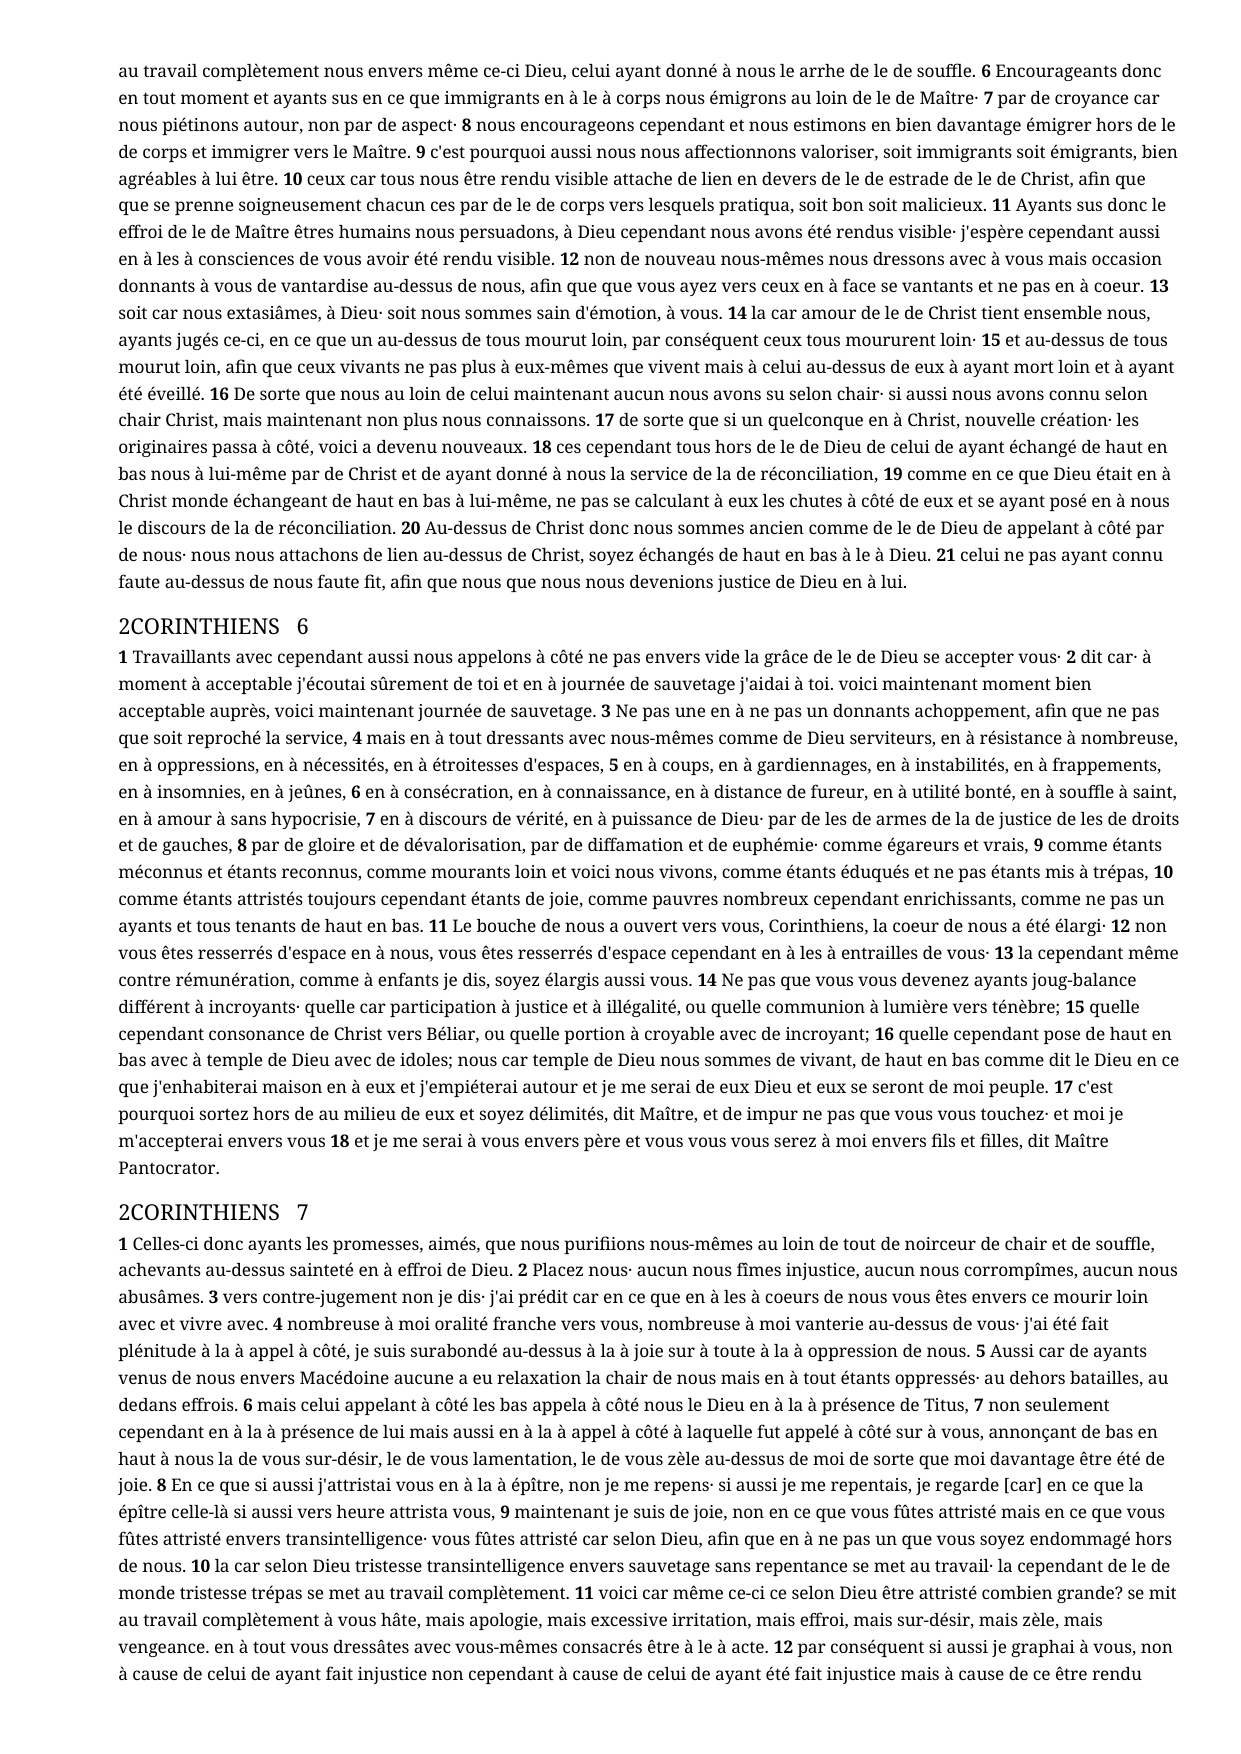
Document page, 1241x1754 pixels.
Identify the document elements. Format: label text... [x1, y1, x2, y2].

text 1 Celles-ci donc ayants les promesses, aimés, que nous purifiions nous-mêmes au loin de tout de noirceur de chair et de souffle, achevants au-dessus sainteté en à effroi de Dieu. 2 Placez nous· aucun nous fîmes injustice, aucun nous corrompîmes, aucun nous abusâmes. 3 vers contre-jugement non je dis· j'ai prédit car en ce que en à les à coeurs de nous vous êtes envers ce mourir loin avec et vivre avec. 4 nombreuse à moi oralité franche vers vous, nombreuse à moi vanterie au-dessus de vous· j'ai été fait plénitude à la à appel à côté, je suis surabondé au-dessus à la à joie sur à toute à la à oppression de nous. 5 Aussi car de ayants venus de nous envers Macédoine aucune a eu relaxation la chair de nous mais en à tout étants oppressés· au dehors batailles, au dedans effrois. 6 mais celui appelant à côté les bas appela à côté nous le Dieu en à la à présence de Titus, 7 non seulement cependant en à la à présence de lui mais aussi en à la à appel à côté à laquelle fut appelé à côté sur à vous, annonçant de bas en haut à nous la de vous sur-désir, le de vous lamentation, le de vous zèle au-dessus de moi de sorte que moi davantage être été de joie. 8 En ce que si aussi j'attristai vous en à la à épître, non je me repens· si aussi je me repentais, je regarde [car] en ce que la épître celle-là si aussi vers heure attrista vous, 9 maintenant je suis de joie, non en ce que vous fûtes attristé mais en ce que vous fûtes attristé envers transintelligence· vous fûtes attristé car selon Dieu, afin que en à ne pas un que vous soyez endommagé hors de nous. 10 la car selon Dieu tristesse transintelligence envers sauvetage sans repentance se met au travail· la cependant de le de monde tristesse trépas se met au travail complètement. 11 voici car même ce-ci ce selon Dieu être attristé combien grande? se mit au travail complètement à vous hâte, mais apologie, mais excessive irritation, mais effroi, mais sur-désir, mais zèle, mais vengeance. en à tout vous dressâtes avec vous-mêmes consacrés être à le à acte. 12 par conséquent si aussi je graphai à vous, non à cause de celui de ayant fait injustice non cependant à cause de celui de ayant été fait injustice mais à cause de ce être rendu [118, 1232, 1181, 1685]
text 1 Travaillants avec cependant aussi nous appelons à côté ne pas envers vide la grâce de le de Dieu se accepter vous· 2 dit car· à moment à acceptable j'écoutai sûrement de toi et en à journée de sauvetage j'aidai à toi. voici maintenant moment bien acceptable auprès, voici maintenant journée de sauvetage. 3 Ne pas une en à ne pas un donnants achoppement, afin que ne pas que soit reproché la service, 4 mais en à tout dressants avec nous-mêmes comme de Dieu serviteurs, en à résistance à nombreuse, en à oppressions, en à nécessités, en à étroitesses d'espaces, 5 en à coups, en à gardiennages, en à instabilités, en à frappements, en à insomnies, en à jeûnes, 6 en à consécration, en à connaissance, en à distance de fureur, en à utilité bonté, en à souffle à saint, en à amour à sans hypocrisie, 7 en à discours de vérité, en à puissance de Dieu· par de les de armes de la de justice de les de droits et de gauches, 8 par de gloire et de dévalorisation, par de diffamation et de euphémie· comme égareurs et vrais, 9 comme étants méconnus et étants reconnus, comme mourants loin et voici nous vivons, comme étants éduqués et ne pas étants mis à trépas, 10 comme étants attristés toujours cependant étants de joie, comme pauvres nombreux cependant enrichissants, comme ne pas un ayants et tous tenants de haut en bas. 11 Le bouche de nous a ouvert vers vous, Corinthiens, la coeur de nous a été élargi· 12 non vous êtes resserrés d'espace en à nous, vous êtes resserrés d'espace cependant en à les à entrailles de vous· 13 la cependant même contre rémunération, comme à enfants je dis, soyez élargis aussi vous. 14 Ne pas que vous vous devenez ayants joug-balance différent à incroyants· quelle car participation à justice et à illégalité, ou quelle communion à lumière vers ténèbre; 15 quelle cependant consonance de Christ vers Béliar, ou quelle portion à croyable avec de incroyant; 16 quelle cependant pose de haut en bas avec à temple de Dieu avec de idoles; nous car temple de Dieu nous sommes de vivant, de haut en bas comme dit le Dieu en ce que j'enhabiterai maison en à eux et j'empiéterai autour et je me serai de eux Dieu et eux se seront de moi peuple. 17 c'est pourquoi sortez hors de au milieu de eux et soyez délimités, dit Maître, et de impur ne pas que vous vous touchez· et moi je m'accepterai envers vous 18 et je me serai à vous envers père et vous vous vous serez à moi envers fils et filles, dit Maître Pantocrator. [118, 645, 1181, 1179]
text 2CORINTHIENS 6 [118, 611, 1181, 641]
text 2CORINTHIENS 7 [118, 1197, 1181, 1227]
text au travail complètement nous envers même ce-ci Dieu, celui ayant donné à nous le arrhe de le de souffle. 6 Encourageants donc en tout moment et ayants sus en ce que immigrants en à le à corps nous émigrons au loin de le de Maître· 7 par de croyance car nous piétinons autour, non par de aspect· 8 nous encourageons cependant et nous estimons en bien davantage émigrer hors de le de corps et immigrer vers le Maître. 9 c'est pourquoi aussi nous nous affectionnons valoriser, soit immigrants soit émigrants, bien agréables à lui être. 10 ceux car tous nous être rendu visible attache de lien en devers de le de estrade de le de Christ, afin que que se prenne soigneusement chacun ces par de le de corps vers lesquels pratiqua, soit bon soit malicieux. 11 Ayants sus donc le effroi de le de Maître êtres humains nous persuadons, à Dieu cependant nous avons été rendus visible· j'espère cependant aussi en à les à consciences de vous avoir été rendu visible. 12 non de nouveau nous-mêmes nous dressons avec à vous mais occasion donnants à vous de vantardise au-dessus de nous, afin que que vous ayez vers ceux en à face se vantants et ne pas en à coeur. 13 soit car nous extasiâmes, à Dieu· soit nous sommes sain d'émotion, à vous. 14 la car amour de le de Christ tient ensemble nous, ayants jugés ce-ci, en ce que un au-dessus de tous mourut loin, par conséquent ceux tous moururent loin· 15 et au-dessus de tous mourut loin, afin que ceux vivants ne pas plus à eux-mêmes que vivent mais à celui au-dessus de eux à ayant mort loin et à ayant été éveillé. 16 De sorte que nous au loin de celui maintenant aucun nous avons su selon chair· si aussi nous avons connu selon chair Christ, mais maintenant non plus nous connaissons. 17 de sorte que si un quelconque en à Christ, nouvelle création· les originaires passa à côté, voici a devenu nouveaux. 18 ces cependant tous hors de le de Dieu de celui de ayant échangé de haut en bas nous à lui-même par de Christ et de ayant donné à nous la service de la de réconciliation, 19 comme en ce que Dieu était en à Christ monde échangeant de haut en bas à lui-même, ne pas se calculant à eux les chutes à côté de eux et se ayant posé en à nous le discours de la de réconciliation. 20 Au-dessus de Christ donc nous sommes ancien comme de le de Dieu de appelant à côté par de nous· nous nous attachons de lien au-dessus de Christ, soyez échangés de haut en bas à le à Dieu. 21 celui ne pas ayant connu faute au-dessus de nous faute fit, afin que nous que nous nous devenions justice de Dieu en à lui. [118, 59, 1181, 593]
